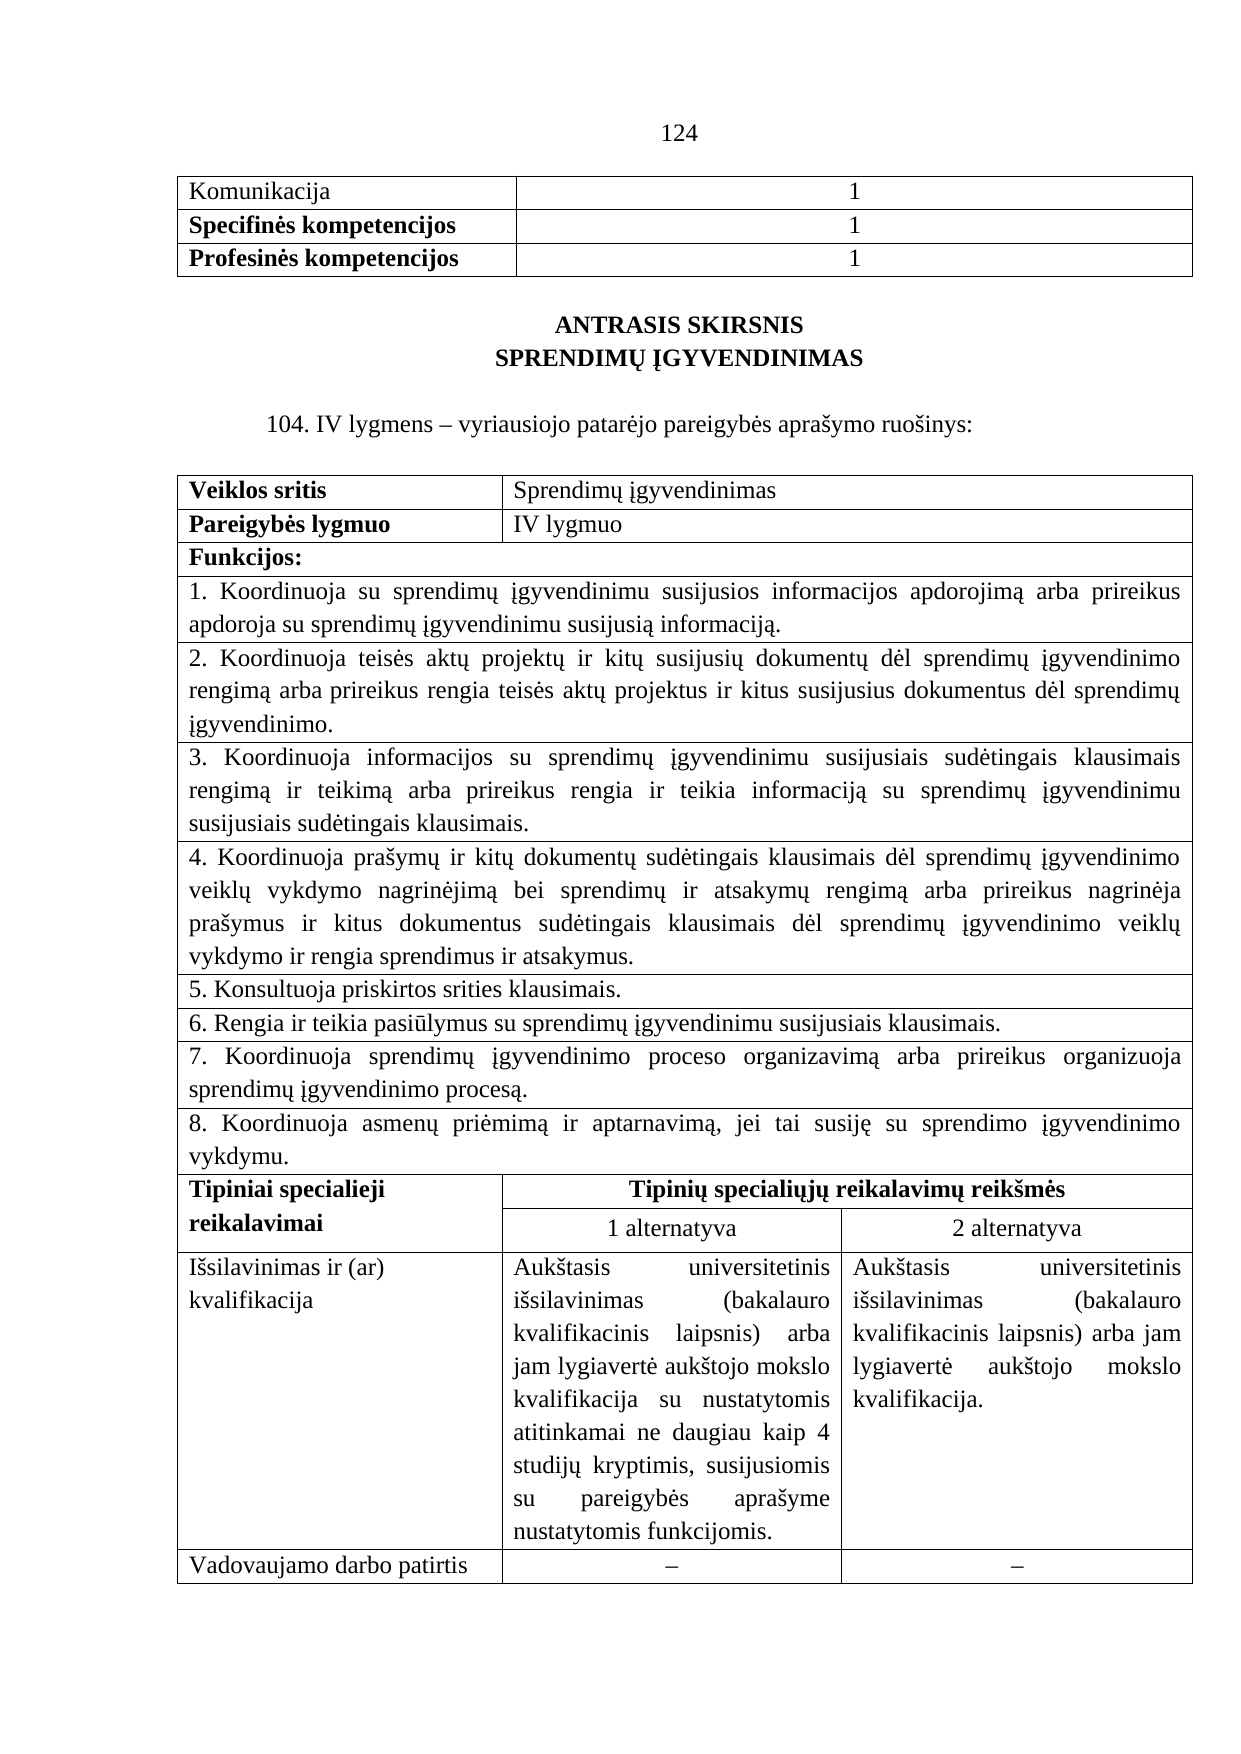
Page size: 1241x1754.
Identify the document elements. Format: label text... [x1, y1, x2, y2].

table_cell 3. Koordinuoja informacijos su sprendimų įgyvendinimu susijusiais sudėtingais klausimais rengimą ir teikimą arba prireikus rengia ir teikia informaciją su sprendimų įgyvendinimu susijusiais sudėtingais klausimais. [178, 743, 1192, 841]
text SPRENDIMŲ ĮGYVENDINIMAS [177, 343, 1181, 372]
table_cell 8. Koordinuoja asmenų priėmimą ir aptarnavimą, jei tai susiję su sprendimo įgyvendinimo vykdymu. [178, 1109, 1192, 1174]
table_cell Tipiniai specialieji reikalavimai [178, 1175, 502, 1252]
table_cell Išsilavinimas ir (ar) kvalifikacija [178, 1253, 502, 1549]
table_cell 1. Koordinuoja su sprendimų įgyvendinimu susijusios informacijos apdorojimą arba prireikus apdoroja su sprendimų įgyvendinimu susijusią informaciją. [178, 577, 1192, 642]
table_cell Tipinių specialiųjų reikalavimų reikšmės [503, 1175, 1192, 1208]
table_header Sprendimų įgyvendinimas [503, 476, 1192, 508]
text ANTRASIS SKIRSNIS [177, 310, 1181, 338]
table_cell Specifinės kompetencijos [178, 210, 516, 243]
table_cell 7. Koordinuoja sprendimų įgyvendinimo proceso organizavimą arba prireikus organizuoja sprendimų įgyvendinimo procesą. [178, 1042, 1192, 1107]
table_cell 2. Koordinuoja teisės aktų projektų ir kitų susijusių dokumentų dėl sprendimų įgyvendinimo rengimą arba prireikus rengia teisės aktų projektus ir kitus susijusius dokumentus dėl sprendimų įgyvendinimo. [178, 643, 1192, 742]
table_cell Profesinės kompetencijos [178, 244, 516, 276]
table_cell Pareigybės lygmuo [178, 510, 502, 542]
text 104. IV lygmens – vyriausiojo patarėjo pareigybės aprašymo ruošinys: [177, 409, 1181, 438]
table_cell 5. Konsultuoja priskirtos srities klausimais. [178, 975, 1192, 1007]
table_header Veiklos sritis [178, 476, 502, 508]
table_cell 1 alternatyva [503, 1209, 841, 1252]
table_cell 1 [517, 177, 1192, 209]
table_cell Funkcijos: [178, 543, 1192, 576]
table_cell – [503, 1550, 841, 1583]
table_cell 1 [517, 210, 1192, 243]
table_cell IV lygmuo [503, 510, 1192, 542]
table_cell Komunikacija [178, 177, 516, 209]
table_cell 2 alternatyva [842, 1209, 1192, 1252]
table_cell 4. Koordinuoja prašymų ir kitų dokumentų sudėtingais klausimais dėl sprendimų įgyvendinimo veiklų vykdymo nagrinėjimą bei sprendimų ir atsakymų rengimą arba prireikus nagrinėja prašymus ir kitus dokumentus sudėtingais klausimais dėl sprendimų įgyvendinimo veiklų vykdymo ir rengia sprendimus ir atsakymus. [178, 842, 1192, 974]
table_cell Aukštasis universitetinis išsilavinimas (bakalauro kvalifikacinis laipsnis) arba jam lygiavertė aukštojo mokslo kvalifikacija. [842, 1253, 1192, 1549]
table_cell Aukštasis universitetinis išsilavinimas (bakalauro kvalifikacinis laipsnis) arba jam lygiavertė aukštojo mokslo kvalifikacija su nustatytomis atitinkamai ne daugiau kaip 4 studijų kryptimis, susijusiomis su pareigybės aprašyme nustatytomis funkcijomis. [503, 1253, 841, 1549]
table_cell 1 [517, 244, 1192, 276]
table_cell Vadovaujamo darbo patirtis [178, 1550, 502, 1583]
table_cell 6. Rengia ir teikia pasiūlymus su sprendimų įgyvendinimu susijusiais klausimais. [178, 1009, 1192, 1041]
table_cell – [842, 1550, 1192, 1583]
